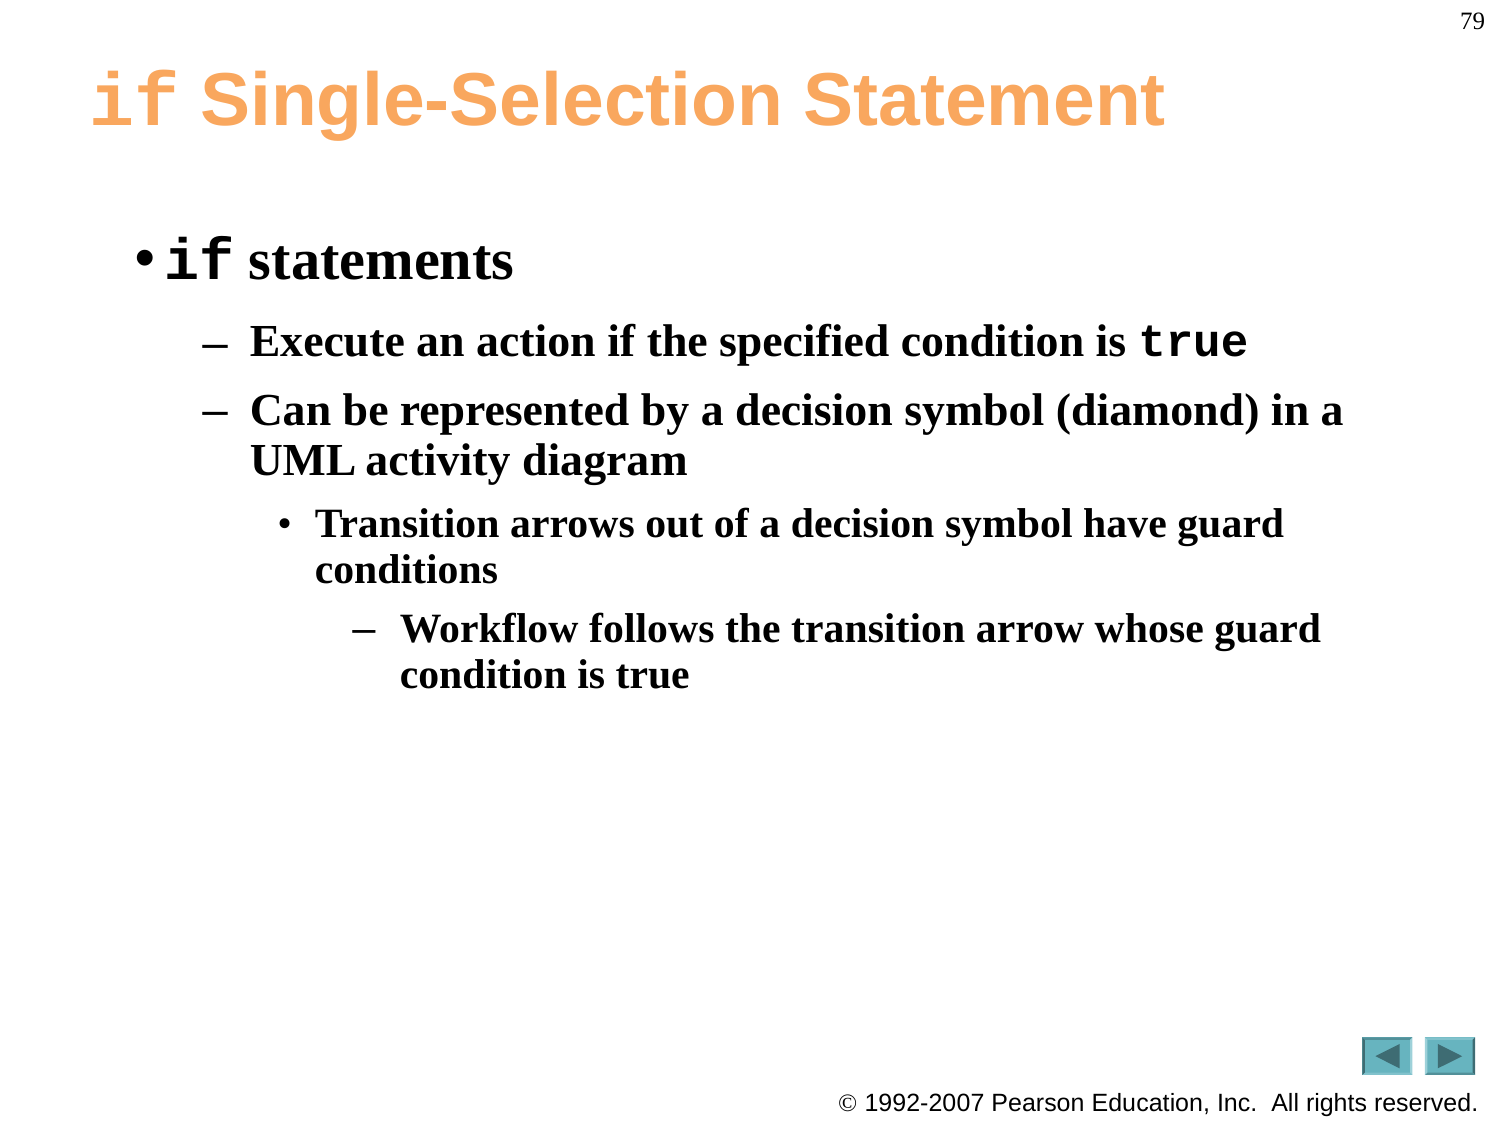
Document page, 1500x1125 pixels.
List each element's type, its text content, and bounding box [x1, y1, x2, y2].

title if Single-Selection Statement [75, 12, 1426, 201]
list if statements Execute an action if the specified condition is true Can be represented by a decision symbol (diamond) in a UML activity diagram Transition arrows out of a decision symbol have guard conditions Workflow follows the transition arrow whose guard condition is true [112, 220, 1425, 963]
